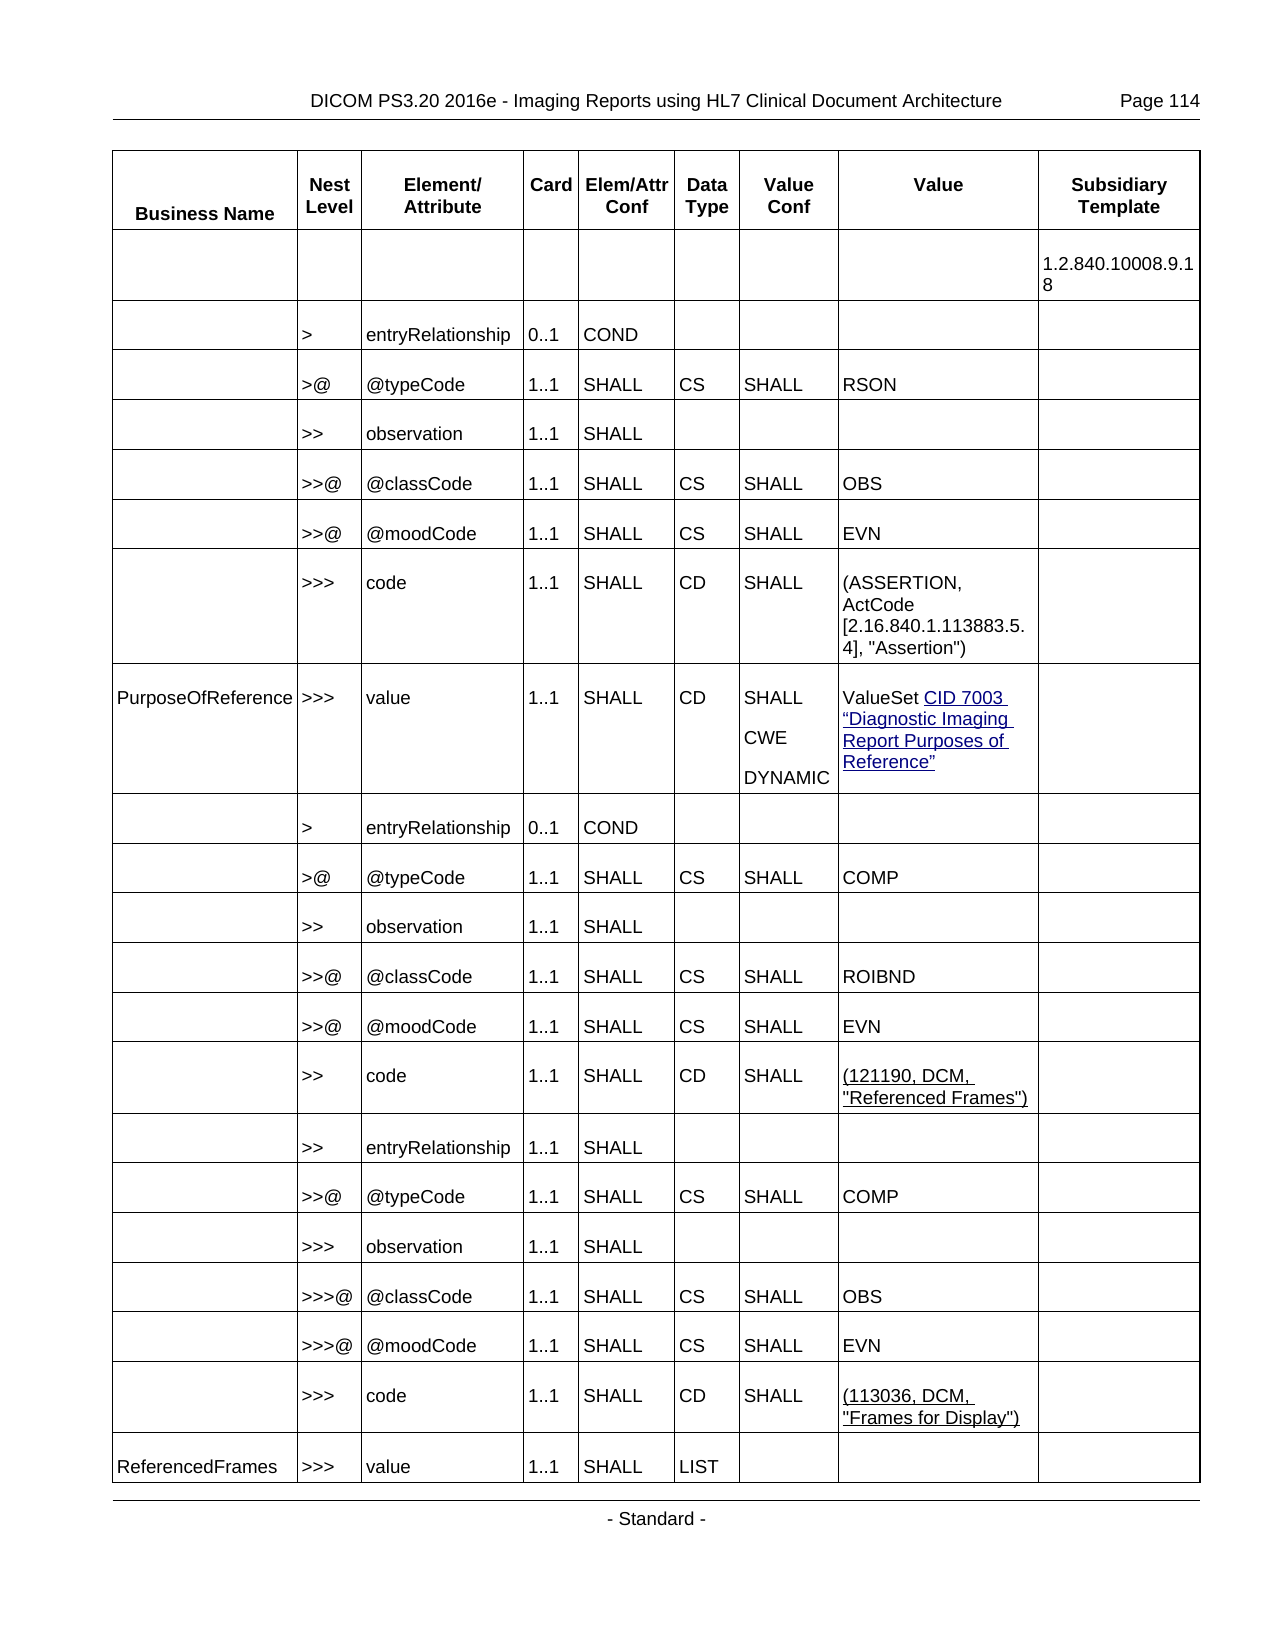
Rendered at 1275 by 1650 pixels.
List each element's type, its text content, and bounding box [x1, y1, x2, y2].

table_cell SHALL [740, 350, 838, 399]
table_cell observation [362, 893, 523, 942]
table_cell SHALL [579, 1163, 674, 1212]
table_cell SHALL [579, 500, 674, 548]
table_cell 1..1 [524, 1114, 578, 1162]
table_header Business Name [113, 151, 297, 228]
table_cell [740, 1114, 838, 1162]
table_cell >>> [298, 1433, 361, 1482]
table_cell COMP [839, 844, 1038, 892]
table_cell (113036, DCM, "Frames for Display") [839, 1362, 1038, 1432]
table_header Value [839, 151, 1038, 228]
table_cell value [362, 1433, 523, 1482]
table_cell SHALL [740, 993, 838, 1041]
table_cell >>>@ [298, 1312, 361, 1361]
table_cell [740, 794, 838, 842]
table_header Elem/Attr Conf [579, 151, 674, 228]
table_cell SHALL [579, 1114, 674, 1162]
table_cell SHALL [740, 844, 838, 892]
table_cell entry​Relationship [362, 1114, 523, 1162]
table_cell [740, 1433, 838, 1482]
table_cell SHALL [579, 1263, 674, 1311]
table_cell [1039, 794, 1199, 842]
table_cell SHALL [579, 844, 674, 892]
table_cell [675, 1213, 739, 1262]
table_cell [839, 794, 1038, 842]
table_cell COND [579, 301, 674, 349]
table_cell [1039, 350, 1199, 399]
table_header Element/​Attribute [362, 151, 523, 228]
table_cell 0..1 [524, 301, 578, 349]
table_cell 1..1 [524, 1163, 578, 1212]
table_cell >>> [298, 664, 361, 793]
table_cell >>@ [298, 993, 361, 1041]
table_cell @moodCode [362, 500, 523, 548]
table_cell CS [675, 1163, 739, 1212]
table_cell @typeCode [362, 1163, 523, 1212]
table_cell [1039, 1362, 1199, 1432]
table_cell > [298, 301, 361, 349]
table_cell 1..1 [524, 549, 578, 662]
table_cell SHALL [740, 450, 838, 498]
table_cell [113, 500, 297, 548]
table_cell CD [675, 549, 739, 662]
table_cell SHALL [579, 350, 674, 399]
table_cell [362, 230, 523, 300]
table_cell SHALL [740, 1312, 838, 1361]
table_cell [839, 1213, 1038, 1262]
table_cell [1039, 500, 1199, 548]
table_cell [839, 893, 1038, 942]
table_cell 1..1 [524, 844, 578, 892]
table_cell EVN [839, 993, 1038, 1041]
table_cell SHALL [740, 943, 838, 992]
table_cell @classCode [362, 450, 523, 498]
table_cell [113, 1362, 297, 1432]
table_cell COMP [839, 1163, 1038, 1212]
table_cell Referenced​Frames [113, 1433, 297, 1482]
table_cell [839, 1433, 1038, 1482]
table_cell >>> [298, 1213, 361, 1262]
table_cell [113, 943, 297, 992]
table_cell SHALL [579, 943, 674, 992]
table_cell SHALL [579, 1362, 674, 1432]
table_cell CS [675, 943, 739, 992]
table_cell value [362, 664, 523, 793]
table_cell SHALL CWE DYNAMIC [740, 664, 838, 793]
table_cell SHALL [740, 1362, 838, 1432]
table_cell >> [298, 1114, 361, 1162]
table_cell 1..1 [524, 450, 578, 498]
table_cell @moodCode [362, 993, 523, 1041]
table_cell [113, 230, 297, 300]
table_cell [1039, 1433, 1199, 1482]
table_cell [113, 1263, 297, 1311]
table_cell 1..1 [524, 500, 578, 548]
table_cell [1039, 893, 1199, 942]
table_cell [675, 301, 739, 349]
table_cell 1..1 [524, 1213, 578, 1262]
table_cell @typeCode [362, 350, 523, 399]
table_cell >@ [298, 844, 361, 892]
table_cell [1039, 1312, 1199, 1361]
table_cell [1039, 549, 1199, 662]
table_header Value Conf [740, 151, 838, 228]
table_cell 1..1 [524, 1433, 578, 1482]
table_cell [113, 549, 297, 662]
table_cell [113, 993, 297, 1041]
table_cell SHALL [579, 1312, 674, 1361]
table_cell 1..1 [524, 1312, 578, 1361]
table_cell [740, 893, 838, 942]
table_cell SHALL [579, 893, 674, 942]
table_cell @moodCode [362, 1312, 523, 1361]
table_cell SHALL [579, 993, 674, 1041]
table_cell (121190, DCM, "Referenced Frames") [839, 1042, 1038, 1112]
table_cell [675, 794, 739, 842]
table_cell Purpose​Of​Reference [113, 664, 297, 793]
table_cell >> [298, 400, 361, 449]
table_cell >>>@ [298, 1263, 361, 1311]
table_cell >>@ [298, 943, 361, 992]
table_cell 1..1 [524, 993, 578, 1041]
table_cell 1..1 [524, 1263, 578, 1311]
table_cell 1..1 [524, 1042, 578, 1112]
table_cell CS [675, 500, 739, 548]
table_cell > [298, 794, 361, 842]
table_cell CS [675, 1312, 739, 1361]
table_cell [113, 400, 297, 449]
table_cell 1..1 [524, 400, 578, 449]
table_cell CS [675, 844, 739, 892]
table_cell [740, 301, 838, 349]
table_cell [298, 230, 361, 300]
table_cell code [362, 1042, 523, 1112]
table_header Data Type [675, 151, 739, 228]
table_cell [839, 1114, 1038, 1162]
table_header Nest Level [298, 151, 361, 228]
table_cell [675, 1114, 739, 1162]
table_cell [1039, 1263, 1199, 1311]
table_cell [1039, 844, 1199, 892]
table_cell CD [675, 664, 739, 793]
table_cell [579, 230, 674, 300]
table_cell [1039, 1042, 1199, 1112]
table_cell >>> [298, 1362, 361, 1432]
table_cell >>@ [298, 500, 361, 548]
table_cell EVN [839, 1312, 1038, 1361]
table_cell [740, 1213, 838, 1262]
table_cell [740, 230, 838, 300]
table_cell [113, 844, 297, 892]
table_cell [675, 893, 739, 942]
table_cell @typeCode [362, 844, 523, 892]
table_cell SHALL [740, 1042, 838, 1112]
table_cell >>> [298, 549, 361, 662]
table_cell [1039, 664, 1199, 793]
table_cell SHALL [579, 1433, 674, 1482]
table_cell [1039, 1163, 1199, 1212]
table_cell 1..1 [524, 893, 578, 942]
table_cell CS [675, 993, 739, 1041]
table_cell observation [362, 1213, 523, 1262]
table_cell 1.2.840.10008.9.18 [1039, 230, 1199, 300]
table_cell [113, 794, 297, 842]
table_cell SHALL [740, 1263, 838, 1311]
table_cell OBS [839, 1263, 1038, 1311]
table_cell CD [675, 1362, 739, 1432]
table_cell [740, 400, 838, 449]
table_cell observation [362, 400, 523, 449]
table_cell [113, 1042, 297, 1112]
table_cell [1039, 1114, 1199, 1162]
table_cell SHALL [579, 549, 674, 662]
table_cell [1039, 943, 1199, 992]
table_cell @classCode [362, 1263, 523, 1311]
table_cell ValueSet CID 7003 “Diagnostic Imaging Report Purposes of Reference” [839, 664, 1038, 793]
table_cell [113, 1114, 297, 1162]
table_cell RSON [839, 350, 1038, 399]
table_cell [675, 400, 739, 449]
table_cell SHALL [579, 1042, 674, 1112]
table_cell [675, 230, 739, 300]
table_cell [839, 230, 1038, 300]
table_cell entry​Relationship [362, 794, 523, 842]
table_cell [113, 1312, 297, 1361]
table_cell CD [675, 1042, 739, 1112]
table_cell [113, 893, 297, 942]
table_cell EVN [839, 500, 1038, 548]
table_cell >@ [298, 350, 361, 399]
table_cell ROIBND [839, 943, 1038, 992]
table_cell SHALL [579, 450, 674, 498]
table_cell SHALL [740, 500, 838, 548]
table_cell 1..1 [524, 1362, 578, 1432]
table_cell SHALL [579, 1213, 674, 1262]
table_cell >> [298, 1042, 361, 1112]
table_cell SHALL [740, 1163, 838, 1212]
table_cell CS [675, 350, 739, 399]
table_cell code [362, 549, 523, 662]
table_cell @classCode [362, 943, 523, 992]
table_cell OBS [839, 450, 1038, 498]
table_cell [113, 1213, 297, 1262]
table_cell (ASSERTION, ActCode [2.16.840.1.113883.5.4], "Assertion") [839, 549, 1038, 662]
table_cell [1039, 400, 1199, 449]
table_cell [113, 350, 297, 399]
table_cell 0..1 [524, 794, 578, 842]
table_header Card [524, 151, 578, 228]
table_cell [1039, 1213, 1199, 1262]
table_cell code [362, 1362, 523, 1432]
table_cell [113, 301, 297, 349]
table_cell [524, 230, 578, 300]
table_cell >> [298, 893, 361, 942]
table_cell SHALL [579, 664, 674, 793]
table_cell [1039, 993, 1199, 1041]
table_cell [1039, 450, 1199, 498]
table_cell [839, 301, 1038, 349]
table_cell 1..1 [524, 664, 578, 793]
table_cell CS [675, 1263, 739, 1311]
table_cell [113, 1163, 297, 1212]
table_cell entry​Relationship [362, 301, 523, 349]
table_cell LIST [675, 1433, 739, 1482]
table_cell 1..1 [524, 943, 578, 992]
table_cell 1..1 [524, 350, 578, 399]
table_cell COND [579, 794, 674, 842]
table_cell SHALL [579, 400, 674, 449]
table_header Subsidiary Template [1039, 151, 1199, 228]
table_cell [839, 400, 1038, 449]
table_cell [1039, 301, 1199, 349]
table_cell [113, 450, 297, 498]
table_cell CS [675, 450, 739, 498]
table_cell >>@ [298, 1163, 361, 1212]
table_cell >>@ [298, 450, 361, 498]
table_cell SHALL [740, 549, 838, 662]
